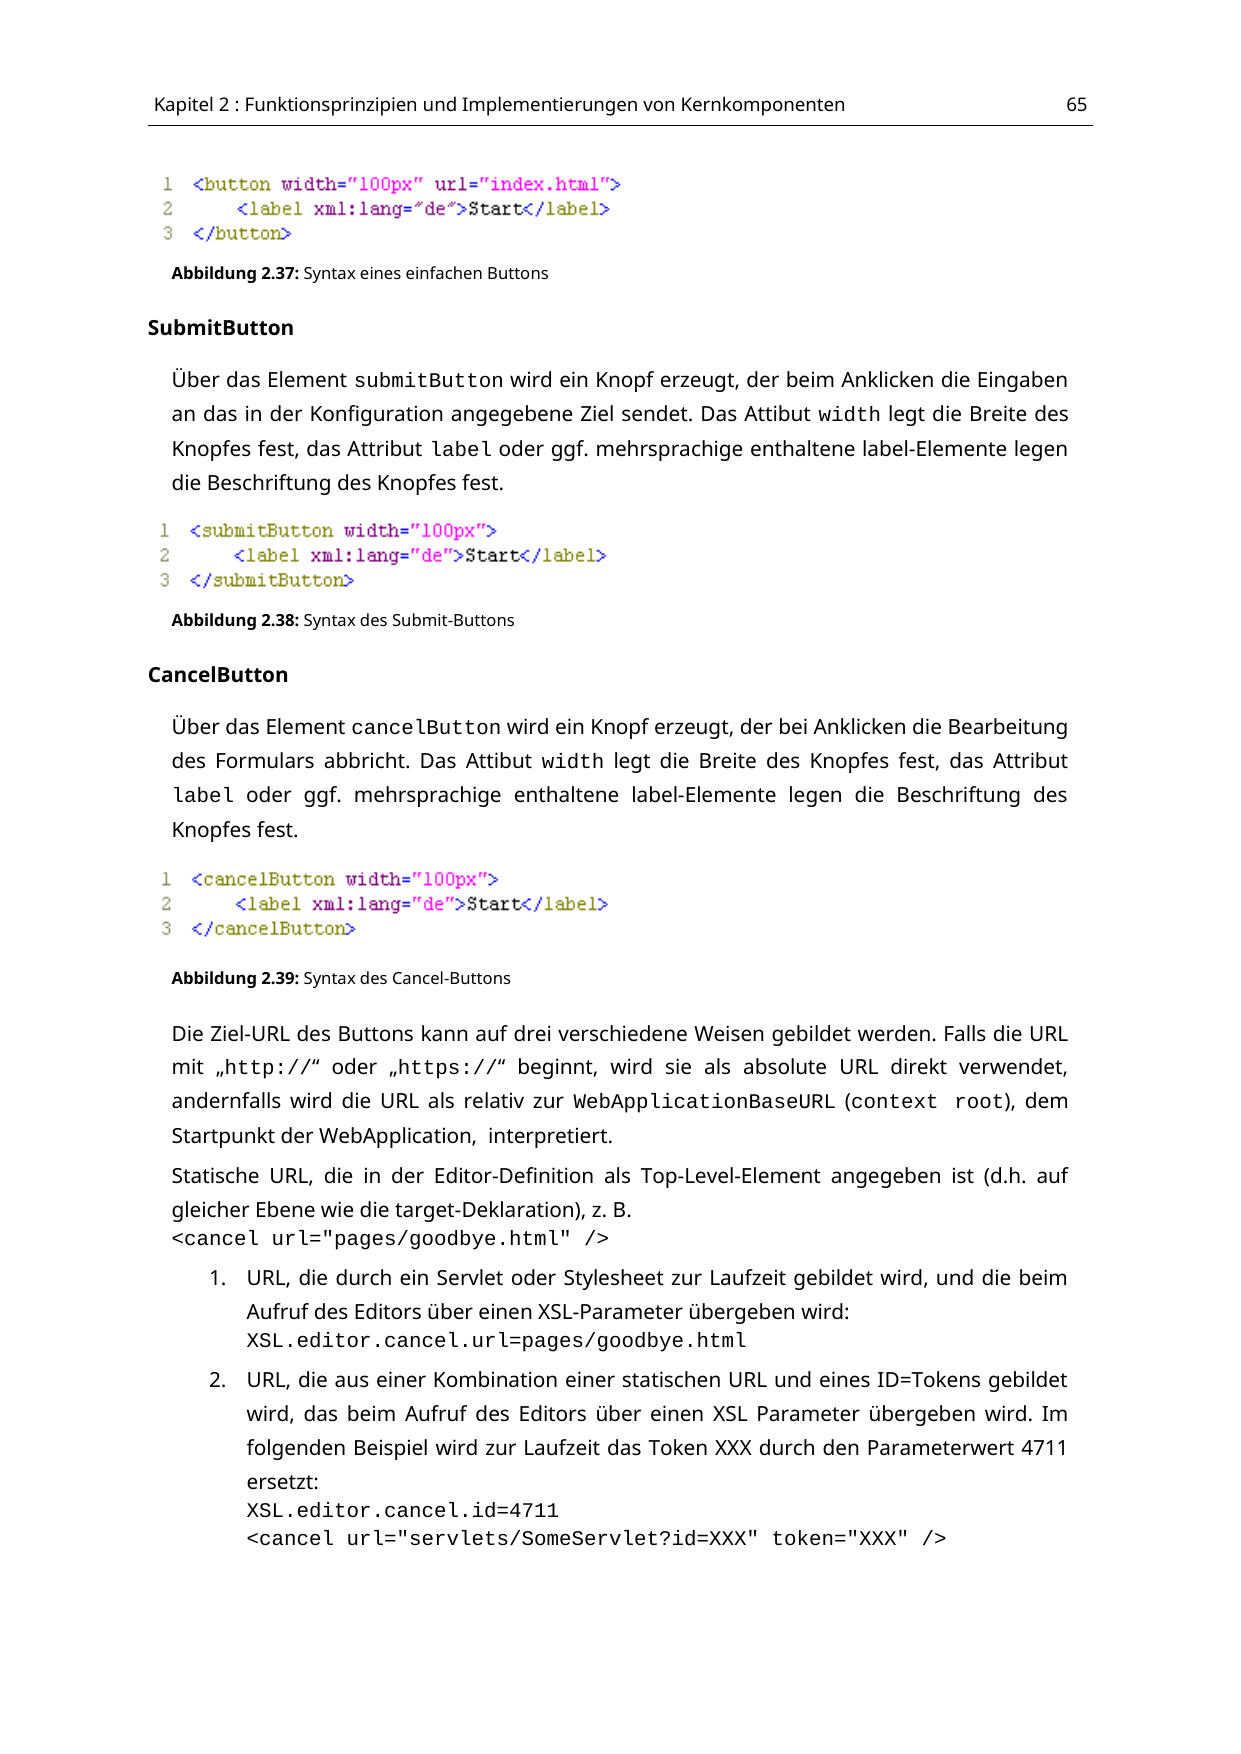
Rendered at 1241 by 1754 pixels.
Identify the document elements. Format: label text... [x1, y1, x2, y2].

list URL, die aus einer Kombination einer statischen URL und eines ID=Tokens gebildet wird, das beim Aufruf des Editors über einen XSL Parameter übergeben wird. Im folgenden Beispiel wird zur Laufzeit das Token XXX durch den Parameterwert 4711 ersetzt: XSL.editor.cancel.id=4711 <cancel url="servlets/SomeServlet?id=XXX" token="XXX" /> [209, 1365, 1069, 1552]
text Abbildung 2.37: Syntax eines einfachen Buttons [171, 245, 630, 284]
text Über das Element submitButton wird ein Knopf erzeugt, der beim Anklicken die Eingaben an das in der Konfiguration angegebene Ziel sendet. Das Attibut width legt die Breite des Knopfes fest, das Attribut label oder ggf. mehrsprachige enthaltene label-Elemente legen die Beschriftung des Knopfes fest. [171, 365, 1069, 496]
text Die Ziel-URL des Buttons kann auf drei verschiedene Weisen gebildet werden. Falls die URL mit „http://“ oder „https://“ beginnt, wird sie als absolute URL direkt verwendet, andernfalls wird die URL als relativ zur WebApplicationBaseURL (context root), dem Startpunkt der WebApplication, interpretiert. [148, 855, 1069, 1149]
text Abbildung 2.39: Syntax des Cancel-Buttons [171, 942, 630, 989]
text Abbildung 2.38: Syntax des Submit-Buttons [171, 592, 633, 631]
text Statische URL, die in der Editor-Definition als Top-Level-Element angegeben ist (d.h. auf gleicher Ebene wie die target-Deklaration), z. B. <cancel url="pages/goodbye.html" /> [171, 1161, 1069, 1251]
subtitle SubmitButton [148, 148, 1092, 342]
subtitle CancelButton [148, 531, 1092, 688]
list URL, die durch ein Servlet oder Stylesheet zur Laufzeit gebildet wird, und die beim Aufruf des Editors über einen XSL-Parameter übergeben wird: XSL.editor.cancel.url=pages/goodbye.html [209, 1263, 1069, 1353]
text Über das Element cancelButton wird ein Knopf erzeugt, der bei Anklicken die Bearbeitung des Formulars abbricht. Das Attibut width legt die Breite des Knopfes fest, das Attribut label oder ggf. mehrsprachige enthaltene label-Elemente legen die Beschriftung des Knopfes fest. [171, 712, 1069, 843]
